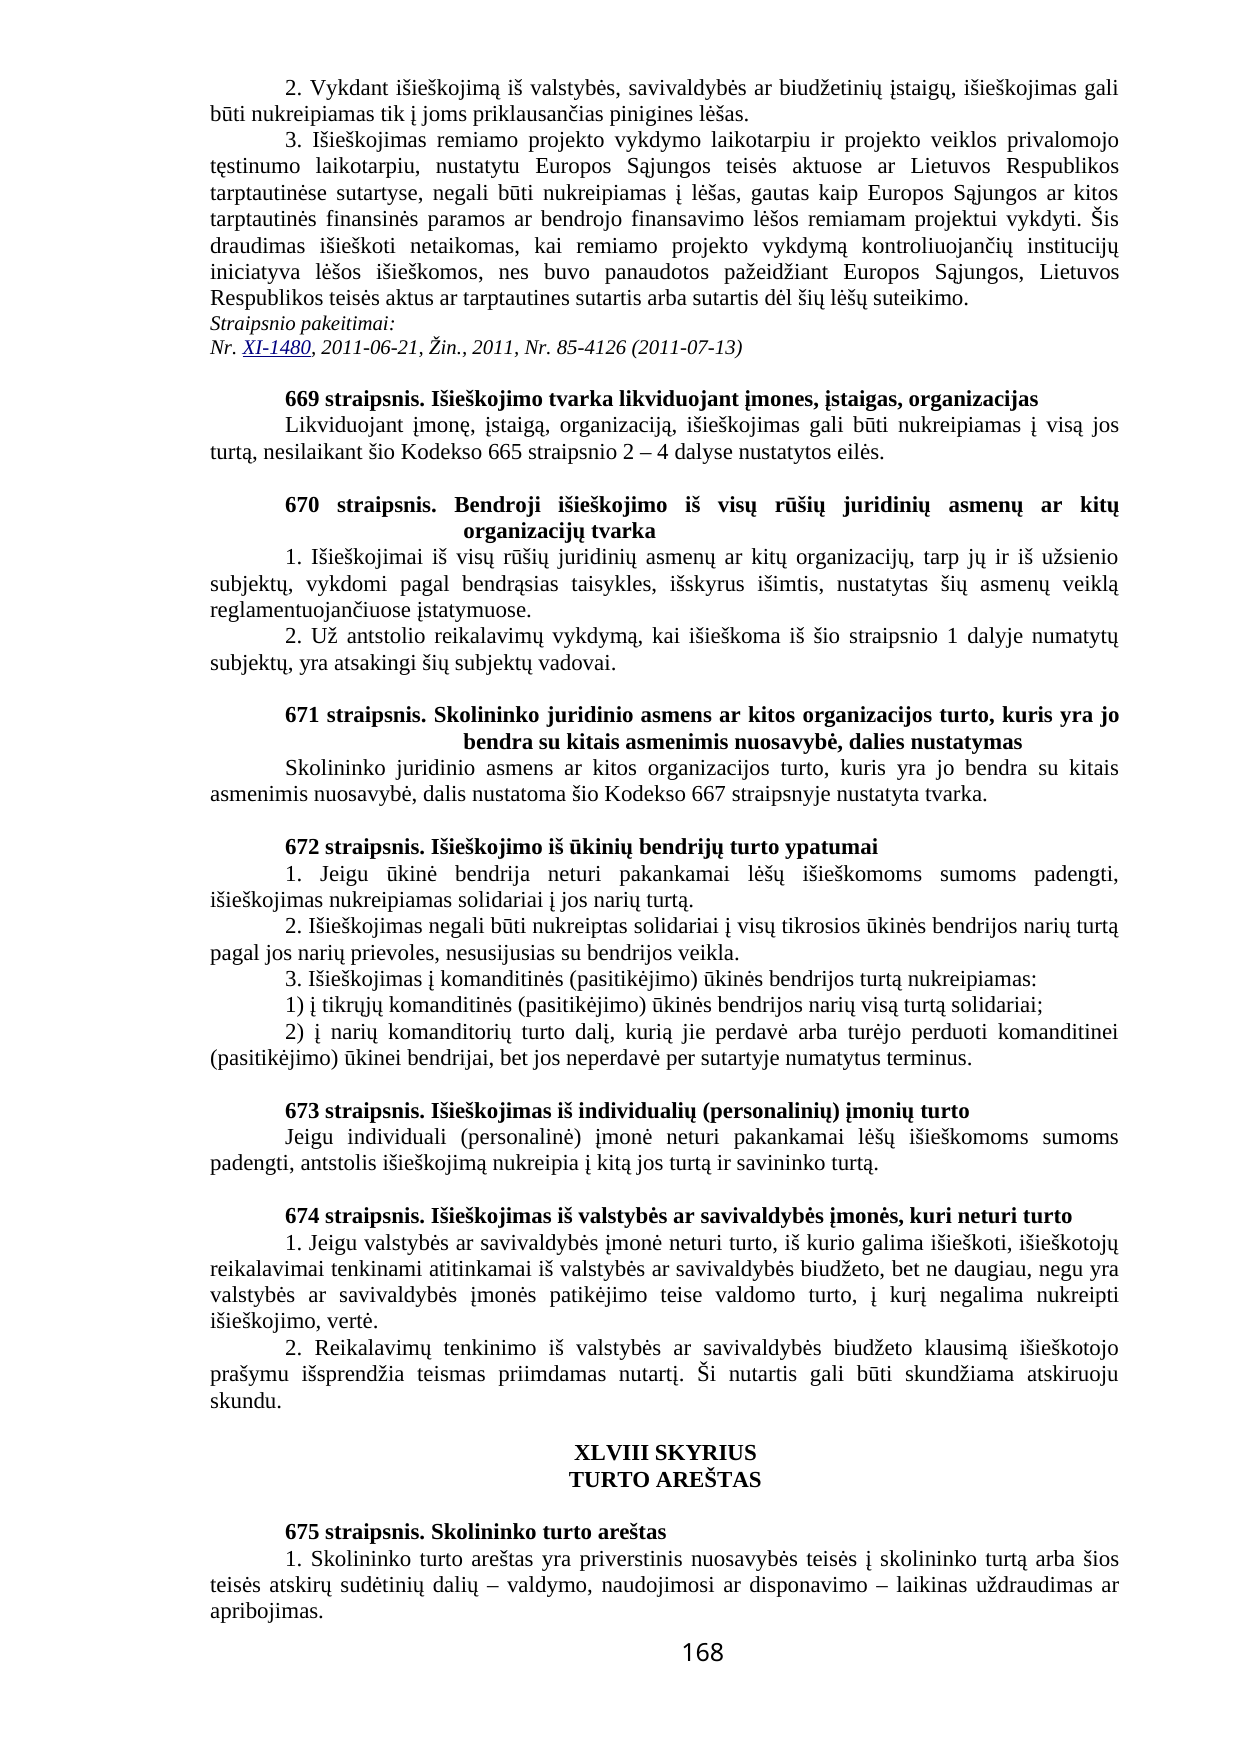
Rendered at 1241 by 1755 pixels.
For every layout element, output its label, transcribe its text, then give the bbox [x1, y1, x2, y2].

text 1. Skolininko turto areštas yra priverstinis nuosavybės teisės į skolininko turtą arba šios teisės atskirų sudėtinių dalių – valdymo, naudojimosi ar disponavimo – laikinas uždraudimas ar apribojimas. [210, 1545, 1120, 1624]
text 675 straipsnis. Skolininko turto areštas [210, 1518, 1120, 1545]
text 674 straipsnis. Išieškojimas iš valstybės ar savivaldybės įmonės, kuri neturi turto [285, 1202, 1120, 1228]
text 671 straipsnis. Skolininko juridinio asmens ar kitos organizacijos turto, kuris yra jo bendra su kitais asmenimis nuosavybė, dalies nustatymas [285, 701, 1120, 754]
subtitle XLVIII SKYRIUS [210, 1439, 1120, 1466]
text 673 straipsnis. Išieškojimas iš individualių (personalinių) įmonių turto [210, 1097, 1120, 1123]
text 2. Už antstolio reikalavimų vykdymą, kai išieškoma iš šio straipsnio 1 dalyje numatytų subjektų, yra atsakingi šių subjektų vadovai. [210, 622, 1120, 675]
text 672 straipsnis. Išieškojimo iš ūkinių bendrijų turto ypatumai [210, 833, 1120, 859]
text 1. Jeigu valstybės ar savivaldybės įmonė neturi turto, iš kurio galima išieškoti, išieškotojų reikalavimai tenkinami atitinkamai iš valstybės ar savivaldybės biudžeto, bet ne daugiau, negu yra valstybės ar savivaldybės įmonės patikėjimo teise valdomo turto, į kurį negalima nukreipti išieškojimo, vertė. [210, 1228, 1120, 1334]
text Jeigu individuali (personalinė) įmonė neturi pakankamai lėšų išieškomoms sumoms padengti, antstolis išieškojimą nukreipia į kitą jos turtą ir savininko turtą. [210, 1123, 1120, 1176]
text 3. Išieškojimas į komanditinės (pasitikėjimo) ūkinės bendrijos turtą nukreipiamas: [210, 965, 1120, 991]
text 2. Išieškojimas negali būti nukreiptas solidariai į visų tikrosios ūkinės bendrijos narių turtą pagal jos narių prievoles, nesusijusias su bendrijos veikla. [210, 912, 1120, 965]
text 2. Vykdant išieškojimą iš valstybės, savivaldybės ar biudžetinių įstaigų, išieškojimas gali būti nukreipiamas tik į joms priklausančias pinigines lėšas. [210, 73, 1120, 126]
text Skolininko juridinio asmens ar kitos organizacijos turto, kuris yra jo bendra su kitais asmenimis nuosavybė, dalis nustatoma šio Kodekso 667 straipsnyje nustatyta tvarka. [210, 754, 1120, 807]
text Nr. XI-1480, 2011-06-21, Žin., 2011, Nr. 85-4126 (2011-07-13) [210, 335, 1120, 359]
text 1. Išieškojimai iš visų rūšių juridinių asmenų ar kitų organizacijų, tarp jų ir iš užsienio subjektų, vykdomi pagal bendrąsias taisykles, išskyrus išimtis, nustatytas šių asmenų veiklą reglamentuojančiuose įstatymuose. [210, 543, 1120, 622]
subtitle TURTO AREŠTAS [210, 1466, 1120, 1492]
text 670 straipsnis. Bendroji išieškojimo iš visų rūšių juridinių asmenų ar kitų organizacijų tvarka [285, 491, 1120, 543]
text 2) į narių komanditorių turto dalį, kurią jie perdavė arba turėjo perduoti komanditinei (pasitikėjimo) ūkinei bendrijai, bet jos neperdavė per sutartyje numatytus terminus. [210, 1018, 1120, 1070]
text 2. Reikalavimų tenkinimo iš valstybės ar savivaldybės biudžeto klausimą išieškotojo prašymu išsprendžia teismas priimdamas nutartį. Ši nutartis gali būti skundžiama atskiruoju skundu. [210, 1334, 1120, 1413]
text 1) į tikrųjų komanditinės (pasitikėjimo) ūkinės bendrijos narių visą turtą solidariai; [210, 991, 1120, 1018]
text 3. Išieškojimas remiamo projekto vykdymo laikotarpiu ir projekto veiklos privalomojo tęstinumo laikotarpiu, nustatytu Europos Sąjungos teisės aktuose ar Lietuvos Respublikos tarptautinėse sutartyse, negali būti nukreipiamas į lėšas, gautas kaip Europos Sąjungos ar kitos tarptautinės finansinės paramos ar bendrojo finansavimo lėšos remiamam projektui vykdyti. Šis draudimas išieškoti netaikomas, kai remiamo projekto vykdymą kontroliuojančių institucijų iniciatyva lėšos išieškomos, nes buvo panaudotos pažeidžiant Europos Sąjungos, Lietuvos Respublikos teisės aktus ar tarptautines sutartis arba sutartis dėl šių lėšų suteikimo. [210, 126, 1120, 311]
text Straipsnio pakeitimai: [210, 311, 1120, 335]
text Likviduojant įmonę, įstaigą, organizaciją, išieškojimas gali būti nukreipiamas į visą jos turtą, nesilaikant šio Kodekso 665 straipsnio 2 – 4 dalyse nustatytos eilės. [210, 412, 1120, 464]
text 1. Jeigu ūkinė bendrija neturi pakankamai lėšų išieškomoms sumoms padengti, išieškojimas nukreipiamas solidariai į jos narių turtą. [210, 859, 1120, 912]
text 669 straipsnis. Išieškojimo tvarka likviduojant įmones, įstaigas, organizacijas [285, 385, 1120, 412]
